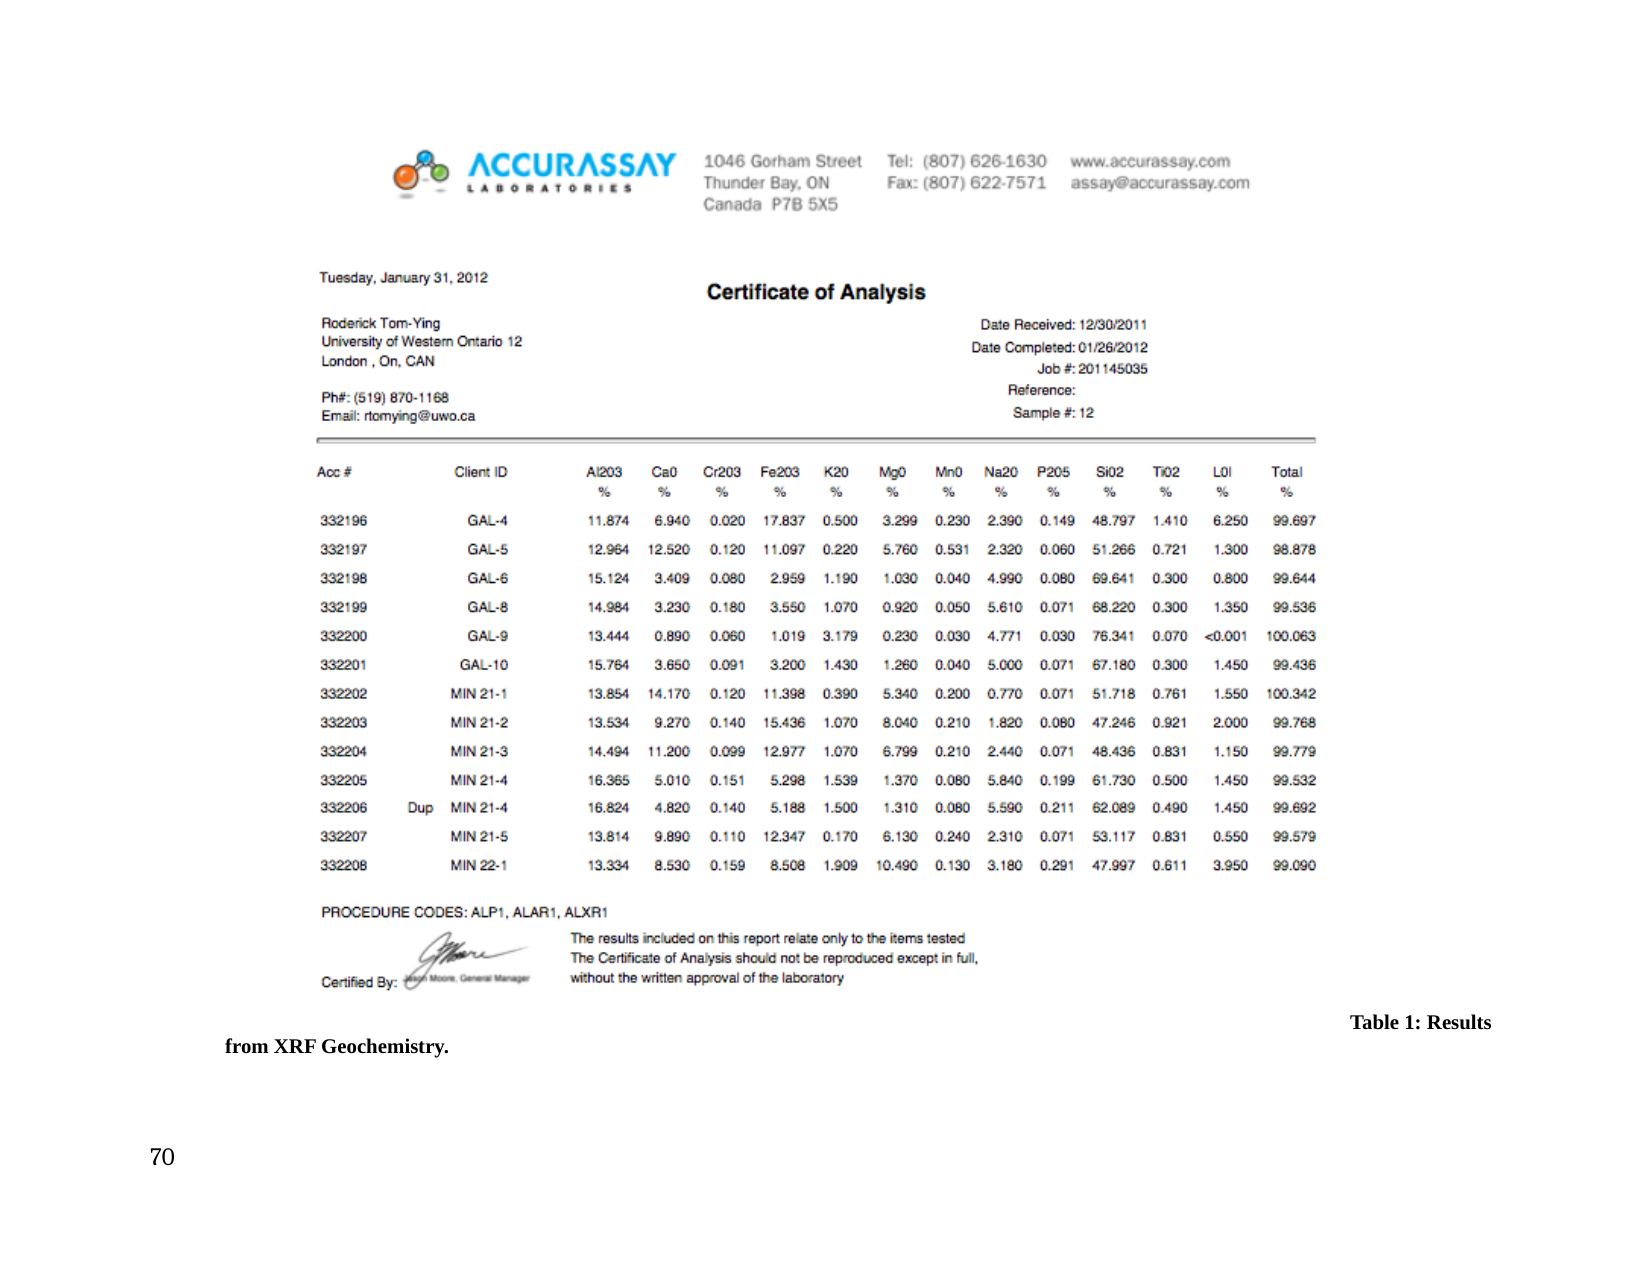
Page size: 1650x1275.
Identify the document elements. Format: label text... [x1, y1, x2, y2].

text Table 1: Results from XRF Geochemistry. [225, 1030, 1500, 1058]
picture [300, 138, 1350, 1030]
